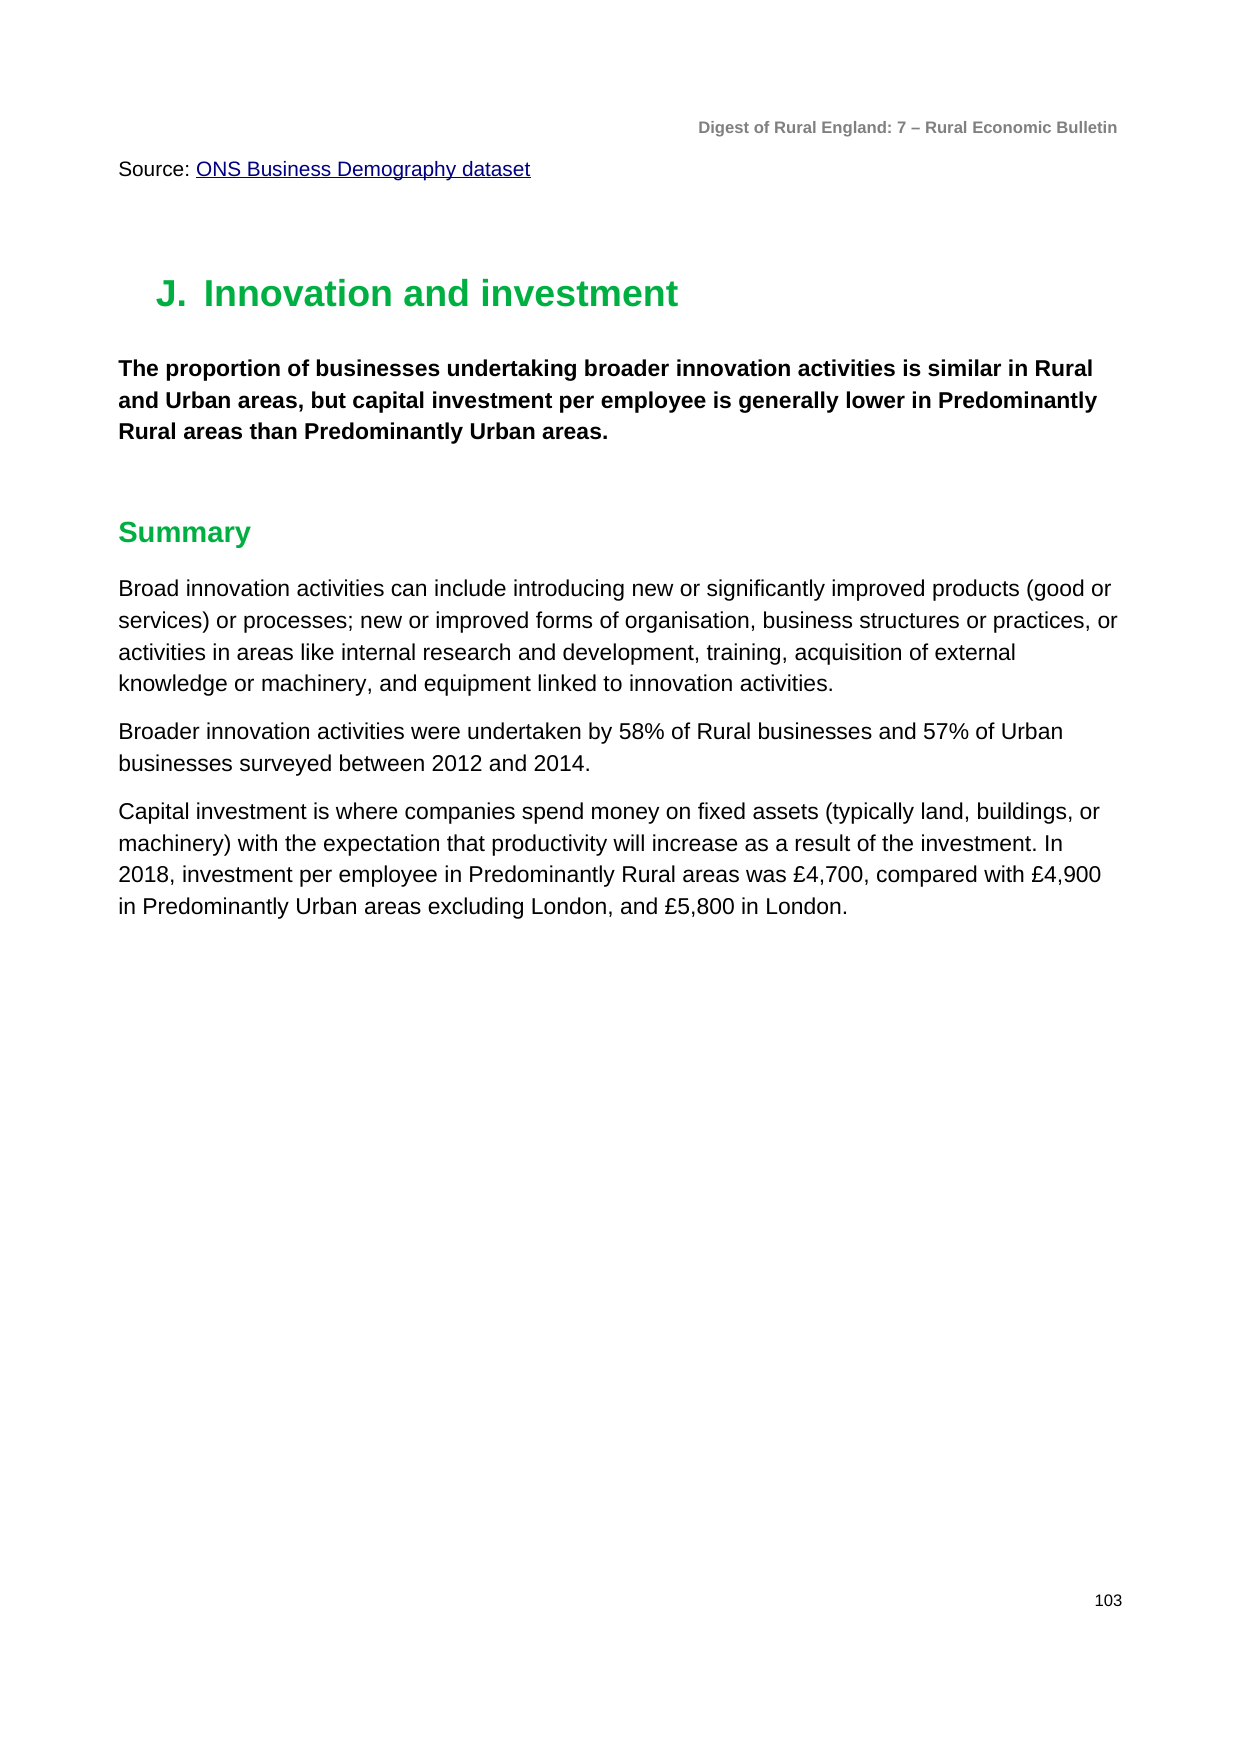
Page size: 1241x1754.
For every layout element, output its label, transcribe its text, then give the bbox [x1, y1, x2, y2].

text Capital investment is where companies spend money on fixed assets (typically land, buildings, or machinery) with the expectation that productivity will increase as a result of the investment. In 2018, investment per employee in Predominantly Rural areas was £4,700, compared with £4,900 in Predominantly Urban areas excluding London, and £5,800 in London. [118, 798, 1122, 919]
text Broad innovation activities can include introducing new or significantly improved products (good or services) or processes; new or improved forms of organisation, business structures or practices, or activities in areas like internal research and development, training, acquisition of external knowledge or machinery, and equipment linked to innovation activities. [118, 575, 1122, 696]
subtitle Summary [118, 514, 1122, 548]
text Broader innovation activities were undertaken by 58% of Rural businesses and 57% of Urban businesses surveyed between 2012 and 2014. [118, 718, 1122, 776]
text The proportion of businesses undertaking broader innovation activities is similar in Rural and Urban areas, but capital investment per employee is generally lower in Predominantly Rural areas than Predominantly Urban areas. [118, 355, 1122, 444]
subtitle Innovation and investment [156, 271, 1122, 314]
text Source: ONS Business Demography dataset [118, 156, 1122, 180]
